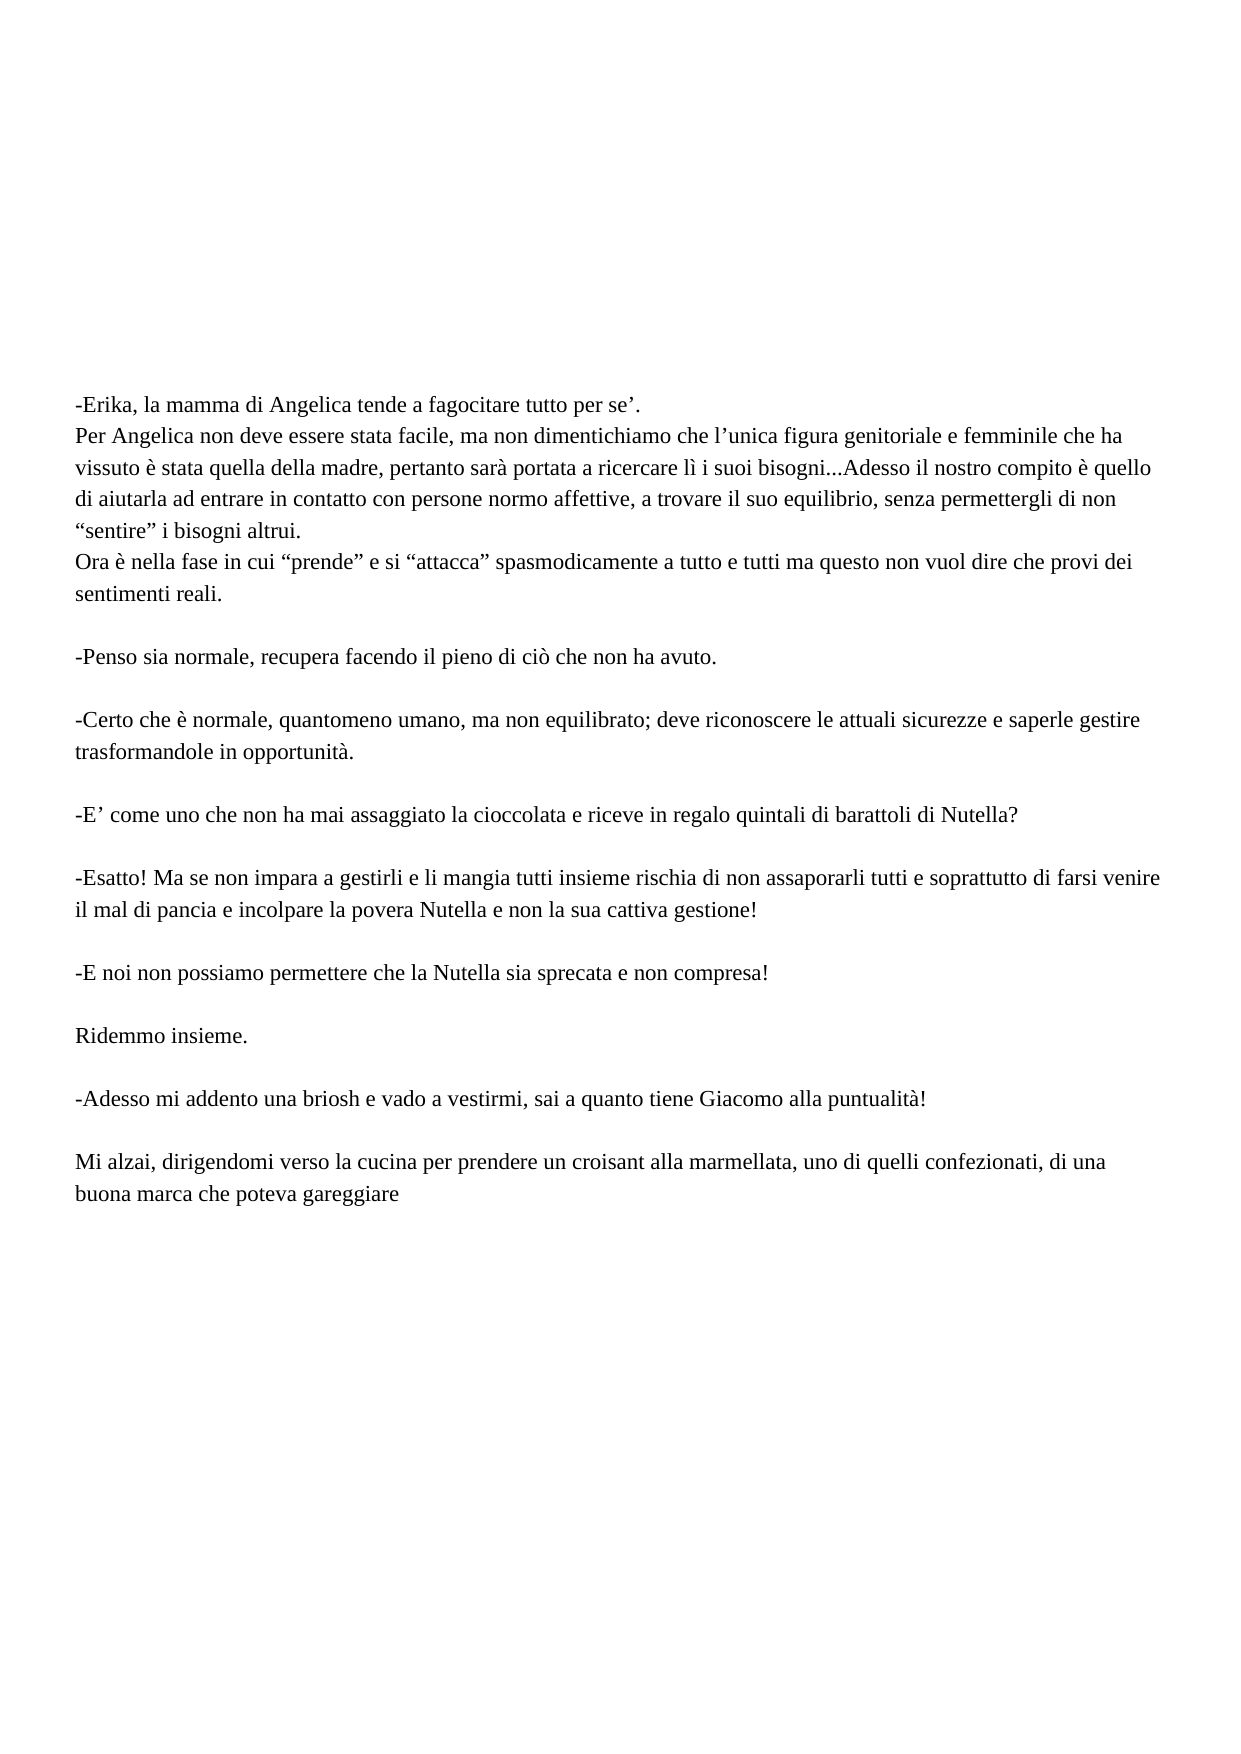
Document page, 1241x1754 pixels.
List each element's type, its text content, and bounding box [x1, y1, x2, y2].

text Per Angelica non deve essere stata facile, ma non dimentichiamo che l’unica figura genitoriale e femminile che ha vissuto è stata quella della madre, pertanto sarà portata a ricercare lì i suoi bisogni...Adesso il nostro compito è quello di aiutarla ad entrare in contatto con persone normo affettive, a trovare il suo equilibrio, senza permettergli di non “sentire” i bisogni altrui. [75, 422, 1165, 543]
text -Adesso mi addento una briosh e vado a vestirmi, sai a quanto tiene Giacomo alla puntualità! [75, 1085, 1165, 1111]
text -Penso sia normale, recupera facendo il pieno di ciò che non ha avuto. [75, 643, 1165, 669]
text Ridemmo insieme. [75, 1022, 1165, 1048]
text -E’ come uno che non ha mai assaggiato la cioccolata e riceve in regalo quintali di barattoli di Nutella? [75, 801, 1165, 827]
text Ora è nella fase in cui “prende” e si “attacca” spasmodicamente a tutto e tutti ma questo non vuol dire che provi dei sentimenti reali. [75, 548, 1165, 606]
text -E noi non possiamo permettere che la Nutella sia sprecata e non compresa! [75, 959, 1165, 985]
text -Erika, la mamma di Angelica tende a fagocitare tutto per se’. [75, 391, 1165, 417]
text Mi alzai, dirigendomi verso la cucina per prendere un croisant alla marmellata, uno di quelli confezionati, di una buona marca che poteva gareggiare [75, 1148, 1165, 1206]
text -Certo che è normale, quantomeno umano, ma non equilibrato; deve riconoscere le attuali sicurezze e saperle gestire trasformandole in opportunità. [75, 706, 1165, 764]
text -Esatto! Ma se non impara a gestirli e li mangia tutti insieme rischia di non assaporarli tutti e soprattutto di farsi venire il mal di pancia e incolpare la povera Nutella e non la sua cattiva gestione! [75, 864, 1165, 922]
